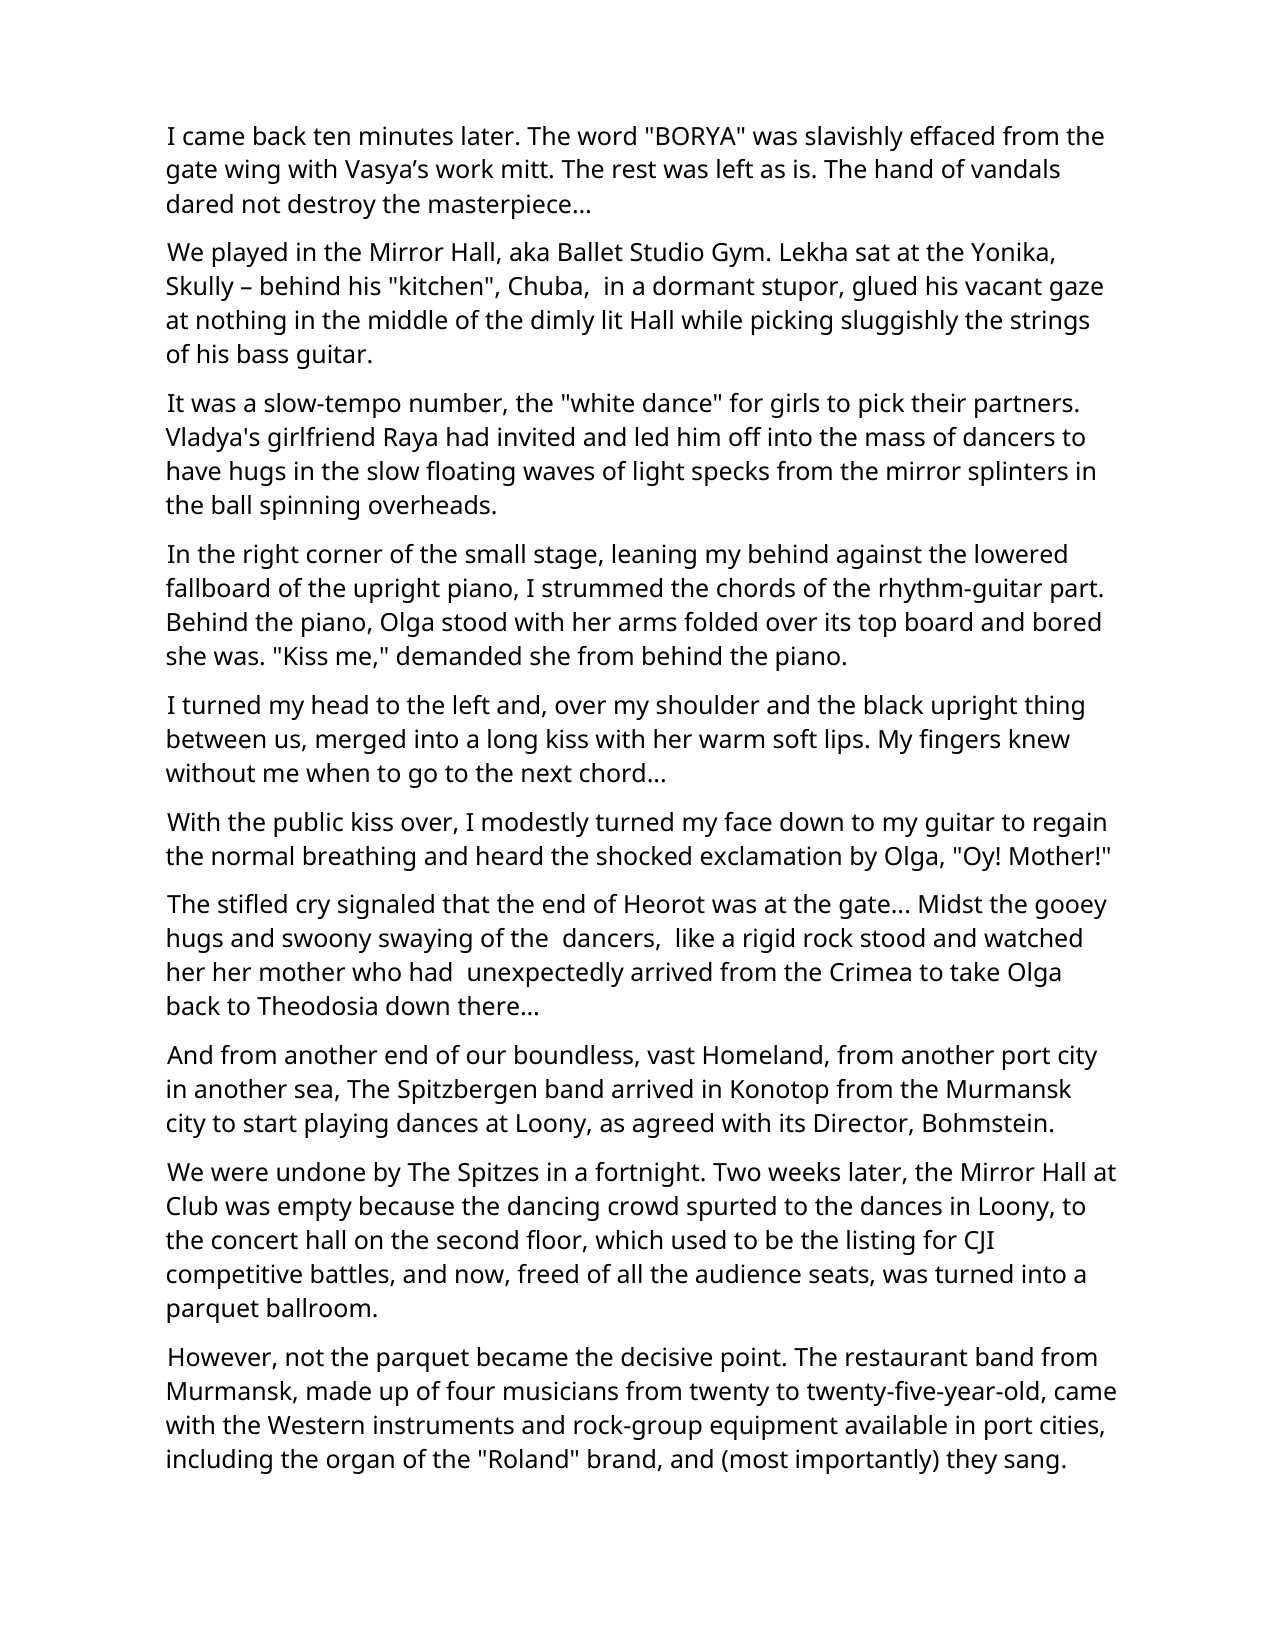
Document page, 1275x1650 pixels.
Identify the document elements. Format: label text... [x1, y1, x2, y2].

text We were undone by The Spitzes in a fortnight. Two weeks later, the Mirror Hall at Club was empty because the dancing crowd spurted to the dances in Loony, to the concert hall on the second floor, which used to be the listing for CJI competitive battles, and now, freed of all the audience seats, was turned into a parquet ballroom. [165, 1154, 1118, 1325]
text I came back ten minutes later. The word "BORYA" was slavishly effaced from the gate wing with Vasya’s work mitt. The rest was left as is. The hand of vandals dared not destroy the masterpiece… [165, 118, 1118, 220]
text We played in the Mirror Hall, aka Ballet Studio Gym. Lekha sat at the Yonika, Skully – behind his "kitchen", Chuba, in a dormant stupor, glued his vacant gaze at nothing in the middle of the dimly lit Hall while picking sluggishly the strings of his bass guitar. [165, 235, 1118, 371]
text It was a slow-tempo number, the "white dance" for girls to pick their partners. Vladya's girlfriend Raya had invited and led him off into the mass of dancers to have hugs in the slow floating waves of light specks from the mirror splinters in the ball spinning overheads. [165, 386, 1118, 522]
text I turned my head to the left and, over my shoulder and the black upright thing between us, merged into a long kiss with her warm soft lips. My fingers knew without me when to go to the next chord... [165, 687, 1118, 789]
text In the right corner of the small stage, leaning my behind against the lowered fallboard of the upright piano, I strummed the chords of the rhythm-guitar part. Behind the piano, Olga stood with her arms folded over its top board and bored she was. "Kiss me," demanded she from behind the piano. [165, 537, 1118, 673]
text And from another end of our boundless, vast Homeland, from another port city in another sea, The Spitzbergen band arrived in Konotop from the Murmansk city to start playing dances at Loony, as agreed with its Director, Bohmstein. [165, 1038, 1118, 1140]
text With the public kiss over, I modestly turned my face down to my guitar to regain the normal breathing and heard the shocked exclamation by Olga, "Oy! Mother!" [165, 804, 1118, 872]
text The stifled cry signaled that the end of Heorot was at the gate... Midst the gooey hugs and swoony swaying of the dancers, like a rigid rock stood and watched her her mother who had unexpectedly arrived from the Crimea to take Olga back to Theodosia down there… [165, 887, 1118, 1023]
text However, not the parquet became the decisive point. The restaurant band from Murmansk, made up of four musicians from twenty to twenty-five-year-old, came with the Western instruments and rock-group equipment available in port cities, including the organ of the "Roland" brand, and (most importantly) they sang. [165, 1339, 1118, 1476]
